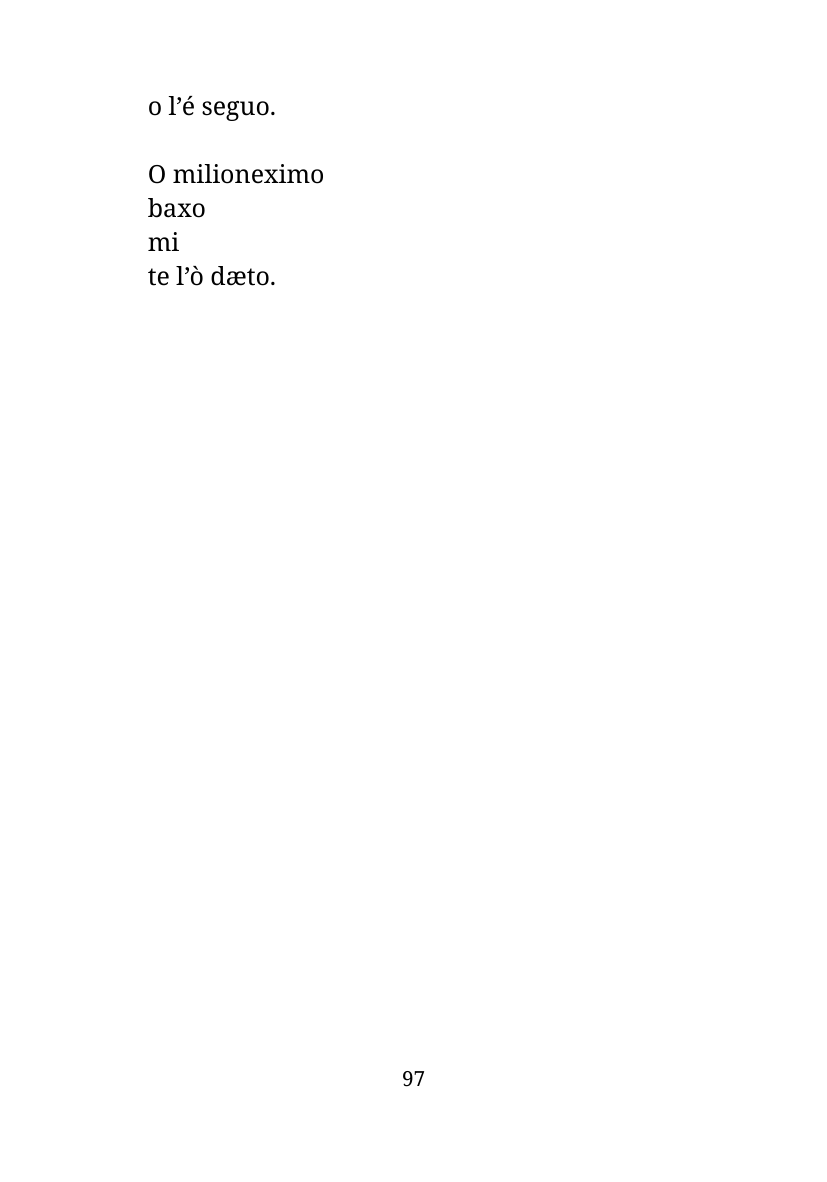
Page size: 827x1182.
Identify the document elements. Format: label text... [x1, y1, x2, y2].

text mi [118, 225, 709, 259]
text o l’é seguo. [118, 88, 709, 123]
text te l’ò dæto. [118, 259, 709, 293]
text baxo [118, 191, 709, 225]
text O milioneximo [118, 157, 709, 191]
